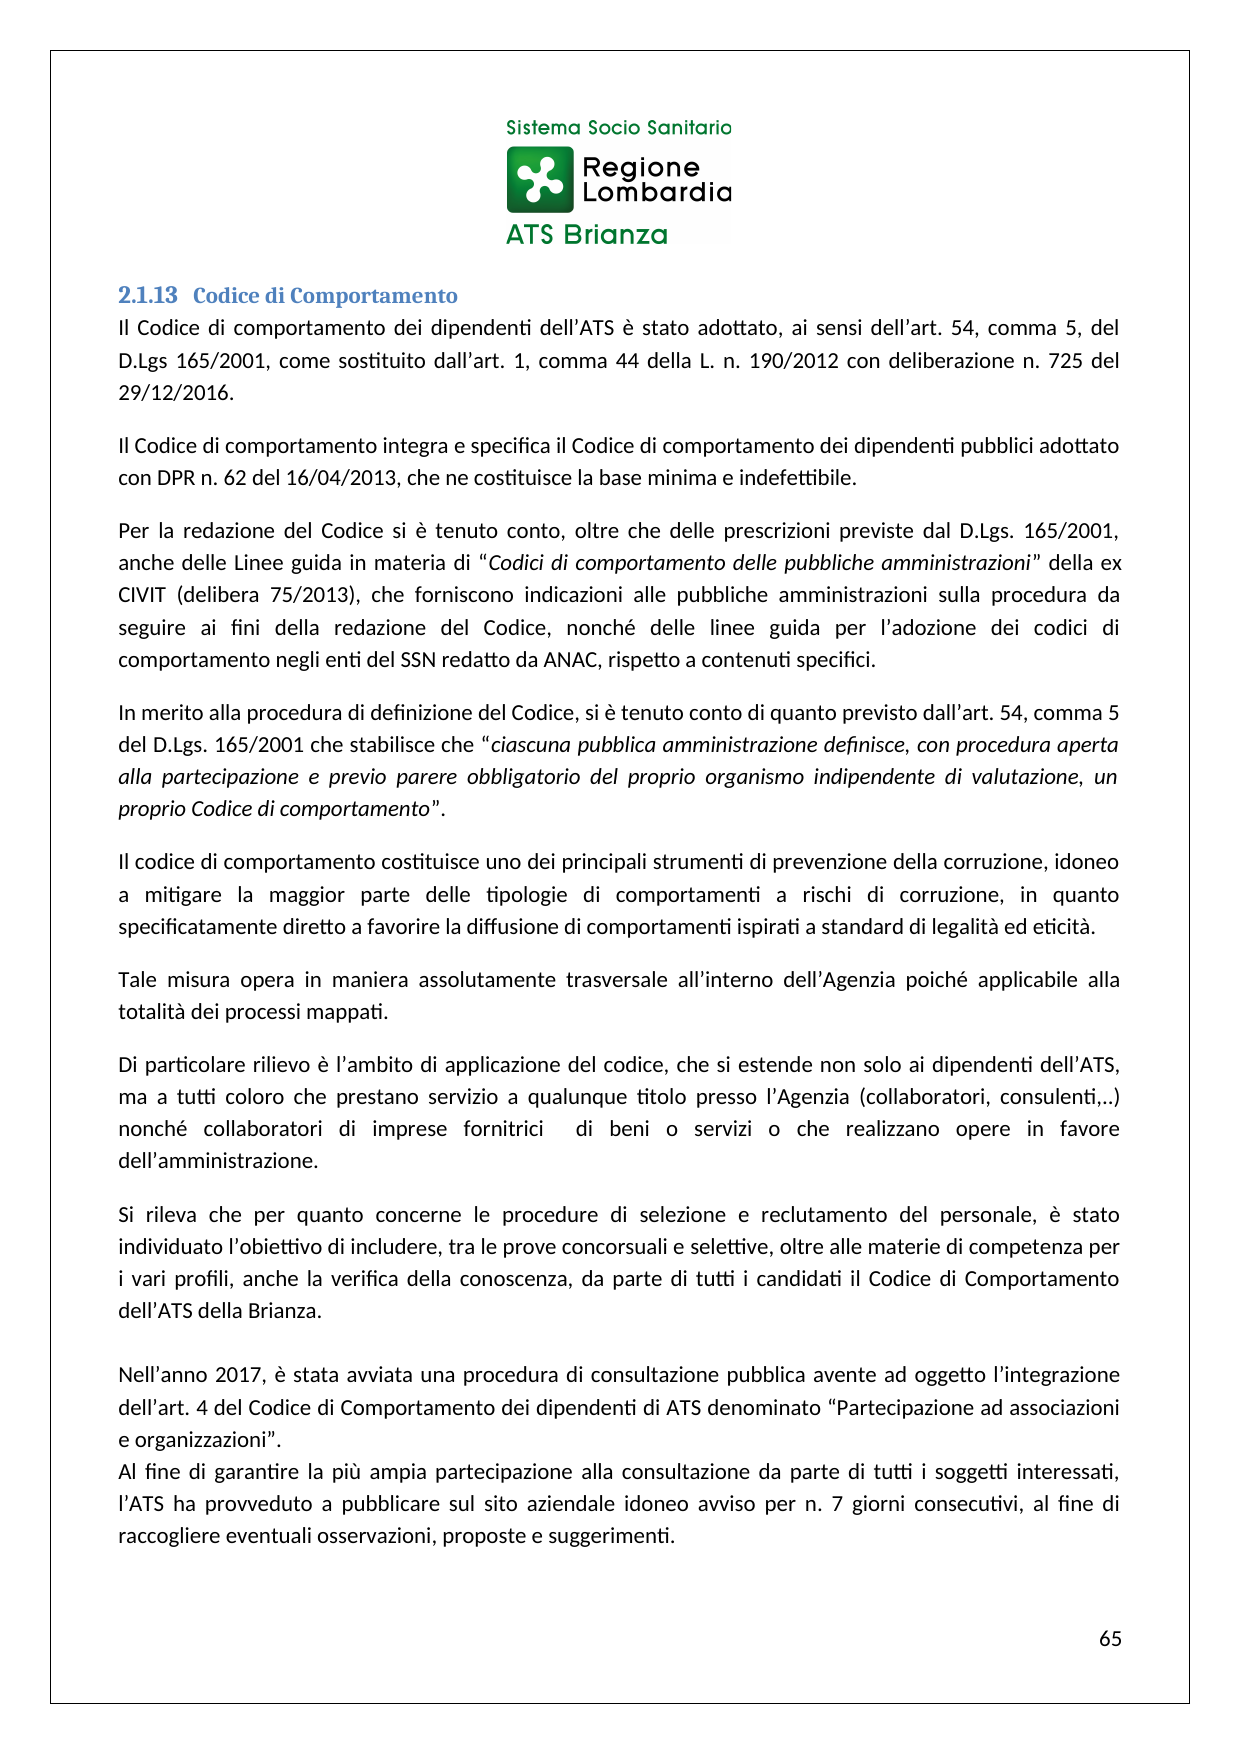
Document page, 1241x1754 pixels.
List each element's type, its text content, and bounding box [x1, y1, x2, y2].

text Si rileva che per quanto concerne le procedure di selezione e reclutamento del personale, è stato individuato l’obiettivo di includere, tra le prove concorsuali e selettive, oltre alle materie di competenza per i vari profili, anche la verifica della conoscenza, da parte di tutti i candidati il Codice di Comportamento dell’ATS della Brianza. [118, 1200, 1122, 1324]
text Il Codice di comportamento dei dipendenti dell’ATS è stato adottato, ai sensi dell’art. 54, comma 5, del D.Lgs 165/2001, come sostituito dall’art. 1, comma 44 della L. n. 190/2012 con deliberazione n. 725 del 29/12/2016. [118, 313, 1122, 406]
text Di particolare rilievo è l’ambito di applicazione del codice, che si estende non solo ai dipendenti dell’ATS, ma a tutti coloro che prestano servizio a qualunque titolo presso l’Agenzia (collaboratori, consulenti,..) nonché collaboratori di imprese fornitrici di beni o servizi o che realizzano opere in favore dell’amministrazione. [118, 1050, 1122, 1175]
text Nell’anno 2017, è stata avviata una procedura di consultazione pubblica avente ad oggetto l’integrazione dell’art. 4 del Codice di Comportamento dei dipendenti di ATS denominato “Partecipazione ad associazioni e organizzazioni”. [118, 1361, 1122, 1453]
text Per la redazione del Codice si è tenuto conto, oltre che delle prescrizioni previste dal D.Lgs. 165/2001, anche delle Linee guida in materia di “Codici di comportamento delle pubbliche amministrazioni” della ex CIVIT (delibera 75/2013), che forniscono indicazioni alle pubbliche amministrazioni sulla procedura da seguire ai fini della redazione del Codice, nonché delle linee guida per l’adozione dei codici di comportamento negli enti del SSN redatto da ANAC, rispetto a contenuti specifici. [118, 516, 1122, 673]
subtitle Codice di Comportamento [118, 281, 1122, 309]
text In merito alla procedura di definizione del Codice, si è tenuto conto di quanto previsto dall’art. 54, comma 5 del D.Lgs. 165/2001 che stabilisce che “ciascuna pubblica amministrazione definisce, con procedura aperta alla partecipazione e previo parere obbligatorio del proprio organismo indipendente di valutazione, un proprio Codice di comportamento”. [118, 698, 1122, 822]
text Tale misura opera in maniera assolutamente trasversale all’interno dell’Agenzia poiché applicabile alla totalità dei processi mappati. [118, 965, 1122, 1025]
text Il Codice di comportamento integra e specifica il Codice di comportamento dei dipendenti pubblici adottato con DPR n. 62 del 16/04/2013, che ne costituisce la base minima e indefettibile. [118, 431, 1122, 491]
text Il codice di comportamento costituisce uno dei principali strumenti di prevenzione della corruzione, idoneo a mitigare la maggior parte delle tipologie di comportamenti a rischi di corruzione, in quanto specificatamente diretto a favorire la diffusione di comportamenti ispirati a standard di legalità ed eticità. [118, 847, 1122, 940]
text Al fine di garantire la più ampia partecipazione alla consultazione da parte di tutti i soggetti interessati, l’ATS ha provveduto a pubblicare sul sito aziendale idoneo avviso per n. 7 giorni consecutivi, al fine di raccogliere eventuali osservazioni, proposte e suggerimenti. [118, 1457, 1122, 1549]
